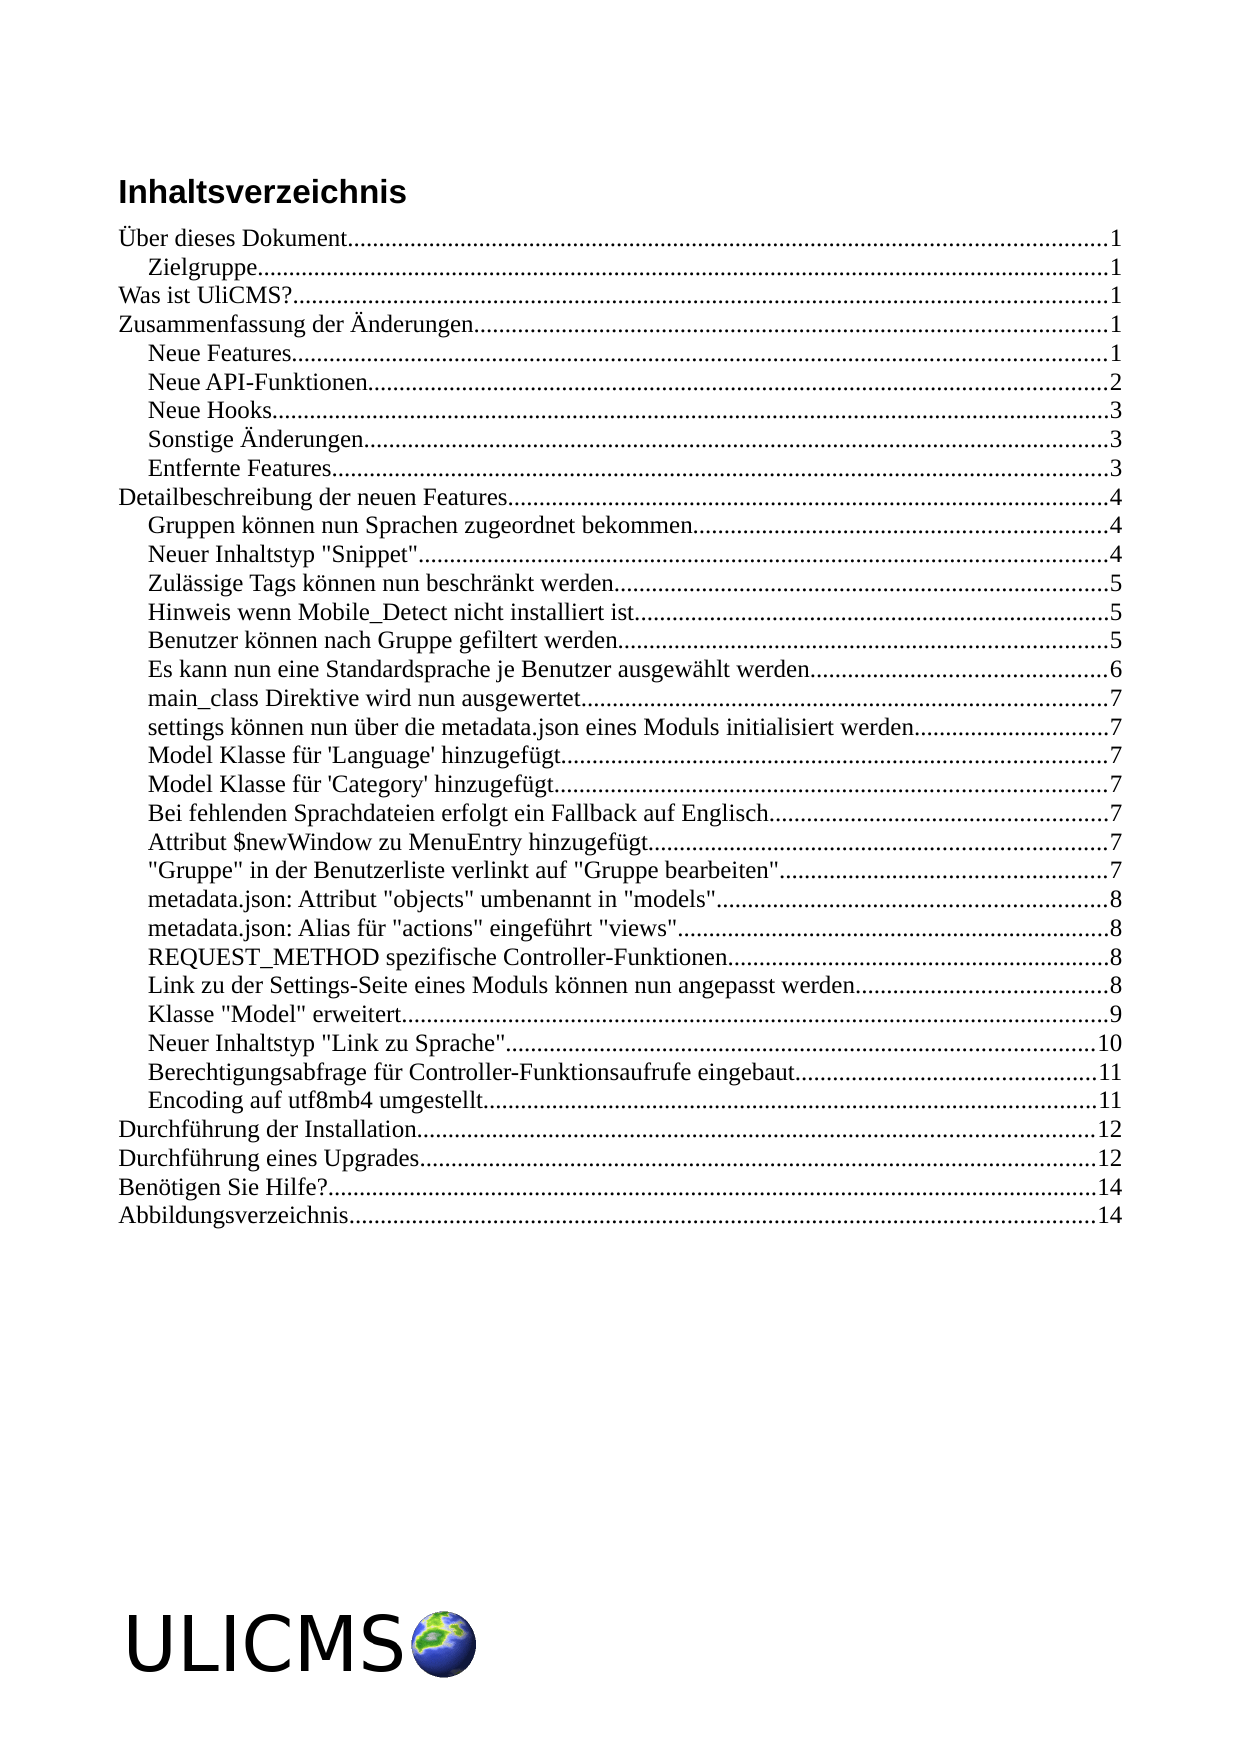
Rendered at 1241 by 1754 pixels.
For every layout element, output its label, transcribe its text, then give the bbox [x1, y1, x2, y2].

text Neuer Inhaltstyp "Link zu Sprache" 10 [148, 1028, 1122, 1057]
subtitle Inhaltsverzeichnis [118, 172, 1122, 210]
text Über dieses Dokument 1 [118, 223, 1122, 252]
text Sonstige Änderungen 3 [148, 424, 1122, 453]
text Encoding auf utf8mb4 umgestellt 11 [148, 1085, 1122, 1114]
text Zulässige Tags können nun beschränkt werden 5 [148, 568, 1122, 597]
text main_class Direktive wird nun ausgewertet 7 [148, 683, 1122, 712]
text Neue Hooks 3 [148, 395, 1122, 424]
text Model Klasse für 'Language' hinzugefügt 7 [148, 740, 1122, 769]
text metadata.json: Alias für "actions" eingeführt "views" 8 [148, 913, 1122, 942]
text Abbildungsverzeichnis 14 [118, 1200, 1122, 1229]
text REQUEST_METHOD spezifische Controller-Funktionen 8 [148, 942, 1122, 970]
text Entfernte Features 3 [148, 453, 1122, 482]
text metadata.json: Attribut "objects" umbenannt in "models" 8 [148, 884, 1122, 913]
text Benötigen Sie Hilfe? 14 [118, 1172, 1122, 1200]
text Link zu der Settings-Seite eines Moduls können nun angepasst werden 8 [148, 970, 1122, 999]
text Neue API-Funktionen 2 [148, 367, 1122, 395]
text Attribut $newWindow zu MenuEntry hinzugefügt 7 [148, 827, 1122, 855]
text Klasse "Model" erweitert 9 [148, 999, 1122, 1028]
text Neuer Inhaltstyp "Snippet" 4 [148, 539, 1122, 568]
text Gruppen können nun Sprachen zugeordnet bekommen 4 [148, 510, 1122, 539]
text Detailbeschreibung der neuen Features 4 [118, 482, 1122, 510]
text "Gruppe" in der Benutzerliste verlinkt auf "Gruppe bearbeiten" 7 [148, 855, 1122, 884]
text Berechtigungsabfrage für Controller-Funktionsaufrufe eingebaut 11 [148, 1057, 1122, 1085]
text Durchführung der Installation 12 [118, 1114, 1122, 1143]
text Zielgruppe 1 [148, 252, 1122, 280]
text Benutzer können nach Gruppe gefiltert werden 5 [148, 625, 1122, 654]
text Neue Features 1 [148, 338, 1122, 367]
text settings können nun über die metadata.json eines Moduls initialisiert werden 7 [148, 712, 1122, 740]
text Es kann nun eine Standardsprache je Benutzer ausgewählt werden 6 [148, 654, 1122, 683]
text Hinweis wenn Mobile_Detect nicht installiert ist. 5 [148, 597, 1122, 625]
text Zusammenfassung der Änderungen 1 [118, 309, 1122, 338]
text Was ist UliCMS? 1 [118, 280, 1122, 309]
picture [118, 1607, 479, 1681]
text Durchführung eines Upgrades 12 [118, 1143, 1122, 1172]
text Model Klasse für 'Category' hinzugefügt 7 [148, 769, 1122, 798]
text Bei fehlenden Sprachdateien erfolgt ein Fallback auf Englisch 7 [148, 798, 1122, 827]
